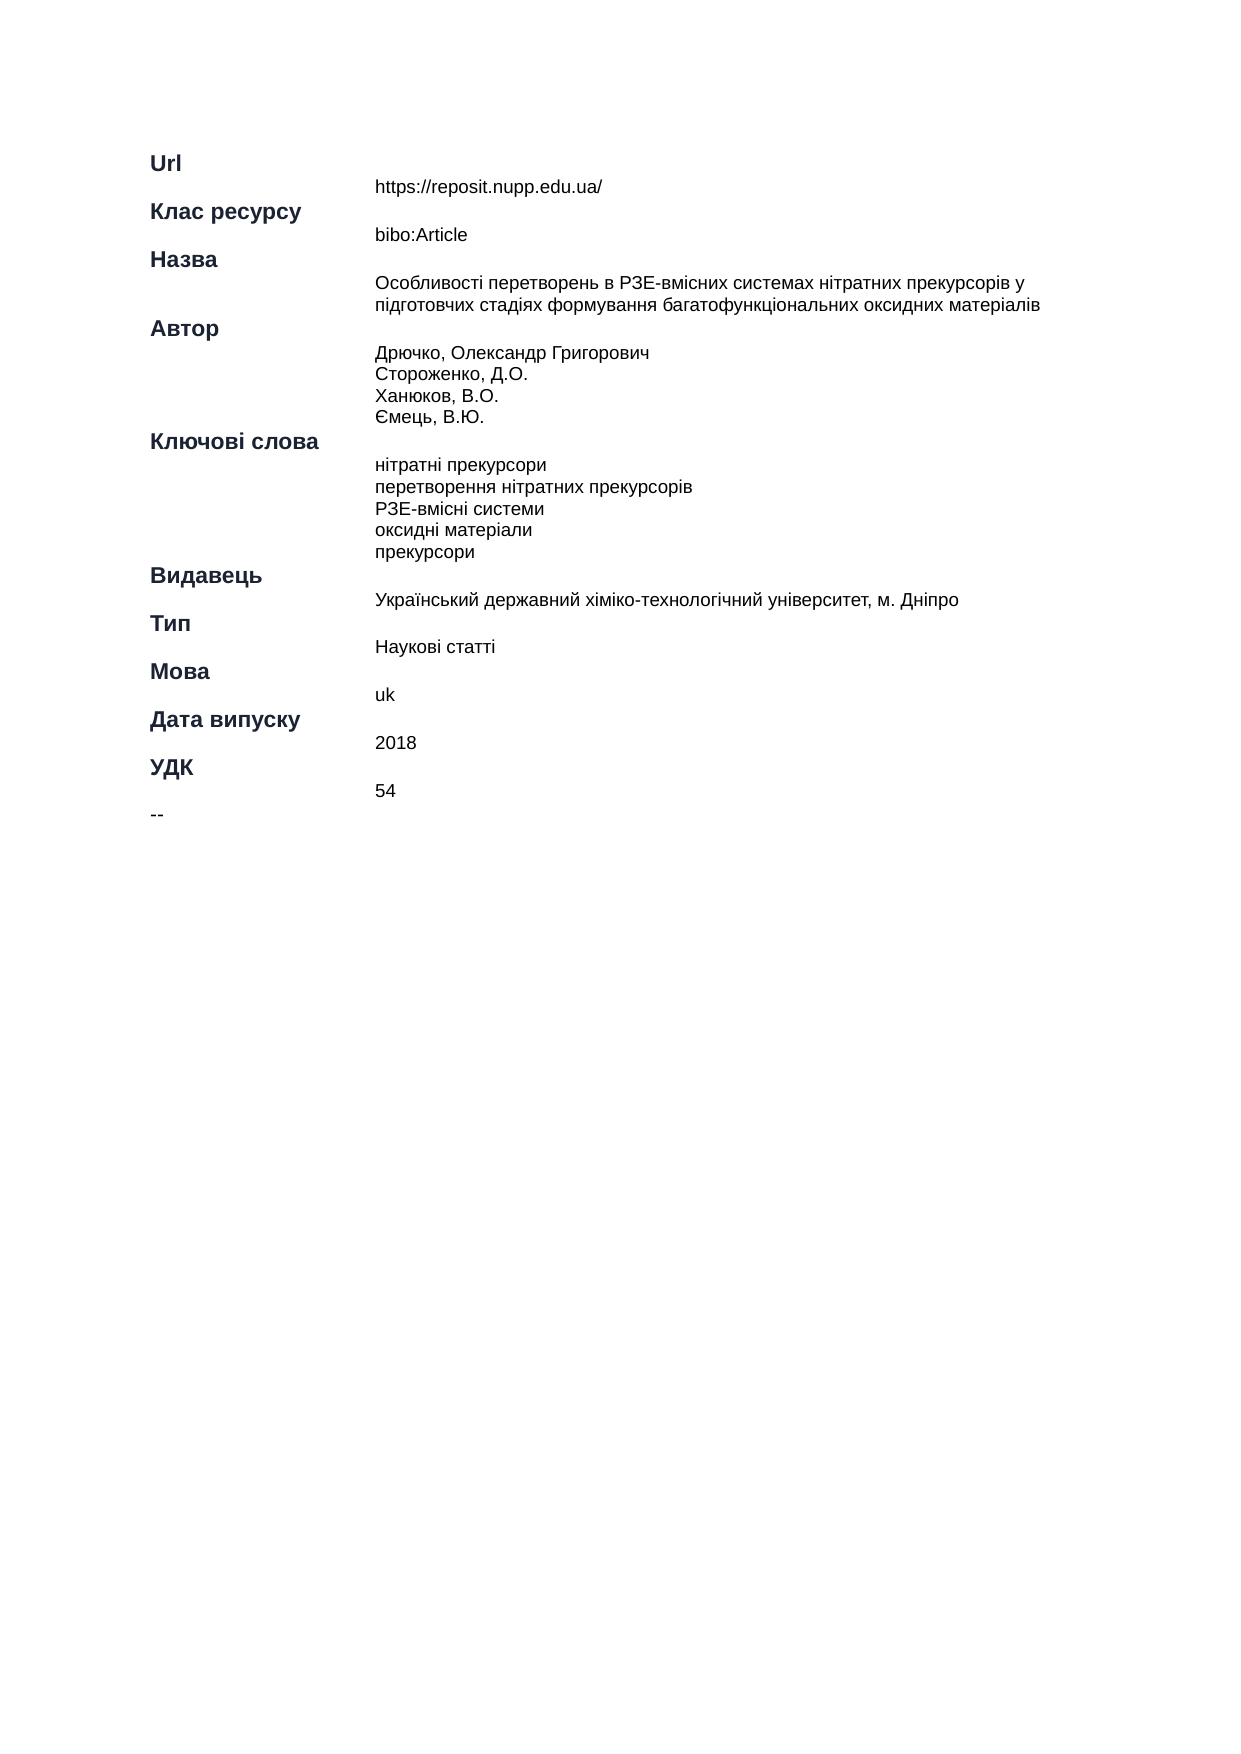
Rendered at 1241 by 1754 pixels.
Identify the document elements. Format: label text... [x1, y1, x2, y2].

text Особливості перетворень в РЗЕ-вмісних системах нітратних прекурсорів у підготовчих стадіях формування багатофункціональних оксидних матеріалів [375, 272, 1090, 315]
text УДК [150, 754, 1090, 780]
text Клас ресурсу [150, 198, 1090, 224]
text Видавець [150, 562, 1090, 588]
text прекурсори [375, 541, 1090, 562]
text -- [150, 802, 1090, 826]
text 2018 [375, 732, 1090, 754]
text 54 [375, 780, 1090, 802]
text Автор [150, 315, 1090, 342]
text Назва [150, 246, 1090, 272]
text перетворення нітратних прекурсорів [375, 476, 1090, 497]
text Стороженко, Д.О. [375, 363, 1090, 385]
text оксидні матеріали [375, 519, 1090, 541]
text Тип [150, 610, 1090, 636]
text РЗЕ-вмісні системи [375, 497, 1090, 519]
text Url [150, 150, 1090, 176]
text bibo:Article [375, 224, 1090, 246]
text uk [375, 684, 1090, 706]
text Мова [150, 658, 1090, 684]
text Дата випуску [150, 706, 1090, 732]
text Дрючко, Олександр Григорович [375, 342, 1090, 363]
text Наукові статті [375, 636, 1090, 658]
text Український державний хіміко-технологічний університет, м. Дніпро [375, 588, 1090, 610]
text https://reposit.nupp.edu.ua/ [375, 176, 1090, 198]
text Ємець, В.Ю. [375, 406, 1090, 428]
text Ханюков, В.О. [375, 385, 1090, 406]
text Ключові слова [150, 428, 1090, 454]
text нітратні прекурсори [375, 454, 1090, 476]
